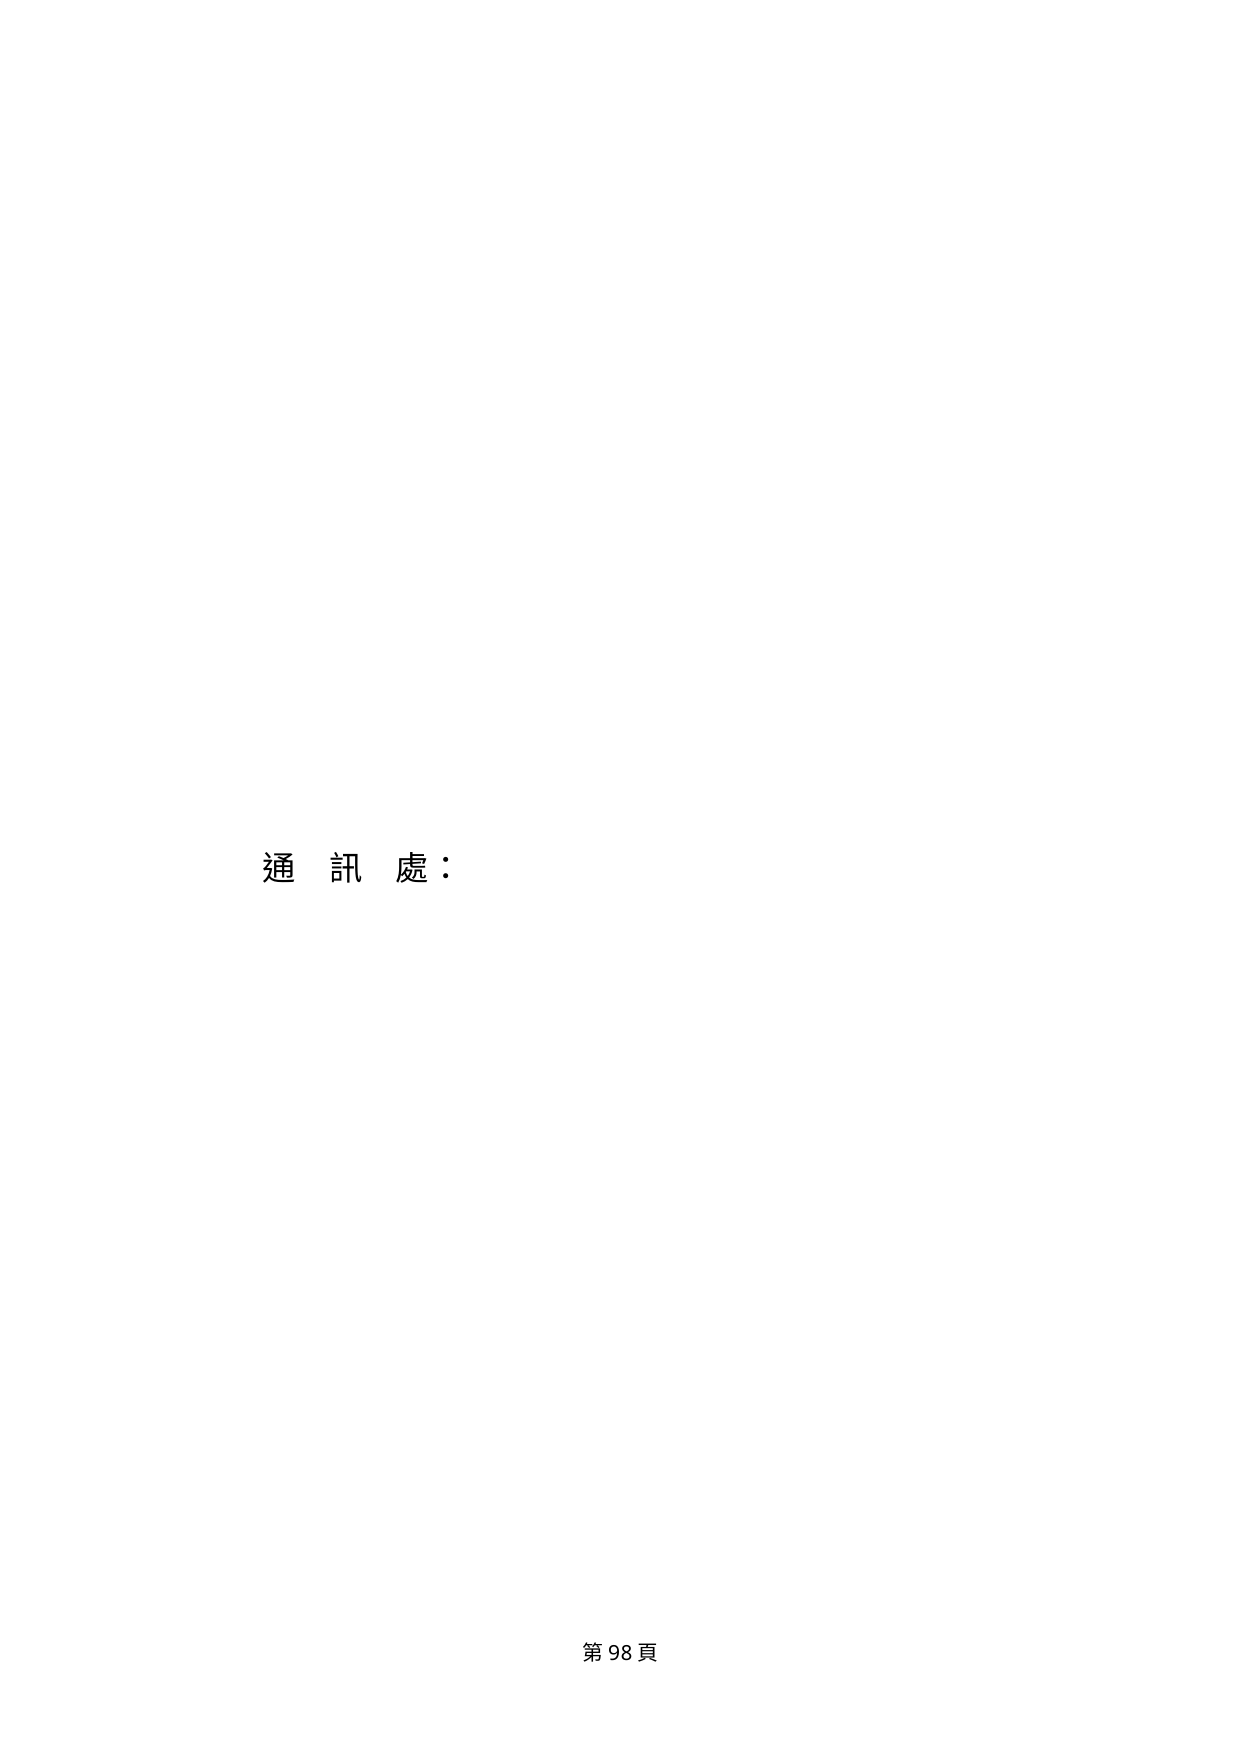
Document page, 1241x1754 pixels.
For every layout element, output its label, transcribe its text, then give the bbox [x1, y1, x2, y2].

text 通 訊 處： [112, 824, 1128, 887]
